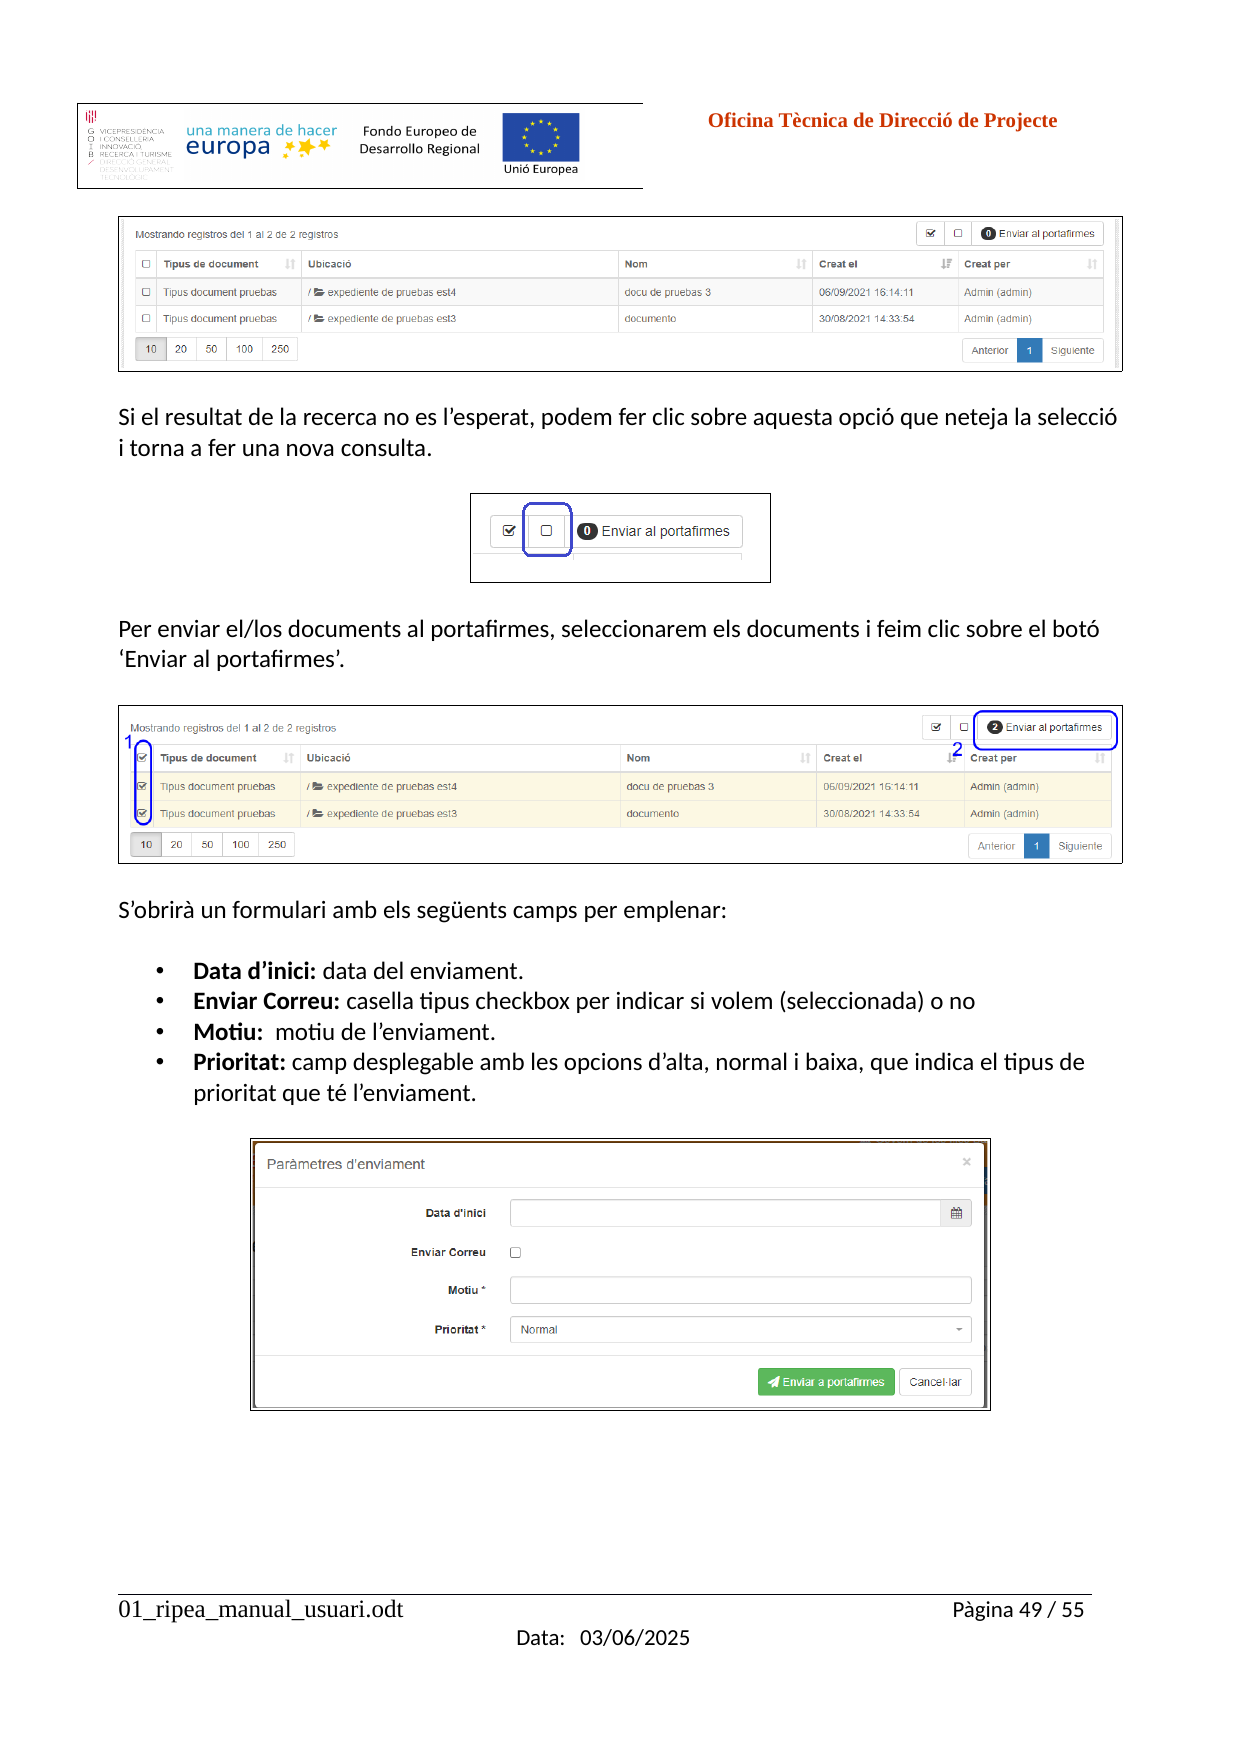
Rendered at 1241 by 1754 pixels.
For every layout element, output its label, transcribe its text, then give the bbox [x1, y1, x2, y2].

text Per enviar el/los documents al portafirmes, seleccionarem els documents i feim clic sobre el botó ‘Enviar al portafirmes’. [118, 613, 1122, 674]
picture [184, 108, 585, 182]
list Data d’inici: data del enviament. [156, 955, 1122, 985]
list Prioritat: camp desplegable amb les opcions d’alta, normal i baixa, que indica el tipus de prioritat que té l’enviament. [156, 1046, 1122, 1107]
text S’obrirà un formulari amb els següents camps per emplenar: [118, 894, 1122, 924]
list Motiu: motiu de l’enviament. [156, 1016, 1122, 1046]
text Si el resultat de la recerca no es l’esperat, podem fer clic sobre aquesta opció que neteja la selecció i torna a fer una nova consulta. [118, 401, 1122, 462]
picture [121, 707, 1119, 861]
picture [252, 1141, 988, 1408]
picture [82, 108, 178, 182]
picture [121, 219, 1119, 368]
picture [473, 496, 768, 580]
list Enviar Correu: casella tipus checkbox per indicar si volem (seleccionada) o no [156, 985, 1122, 1016]
